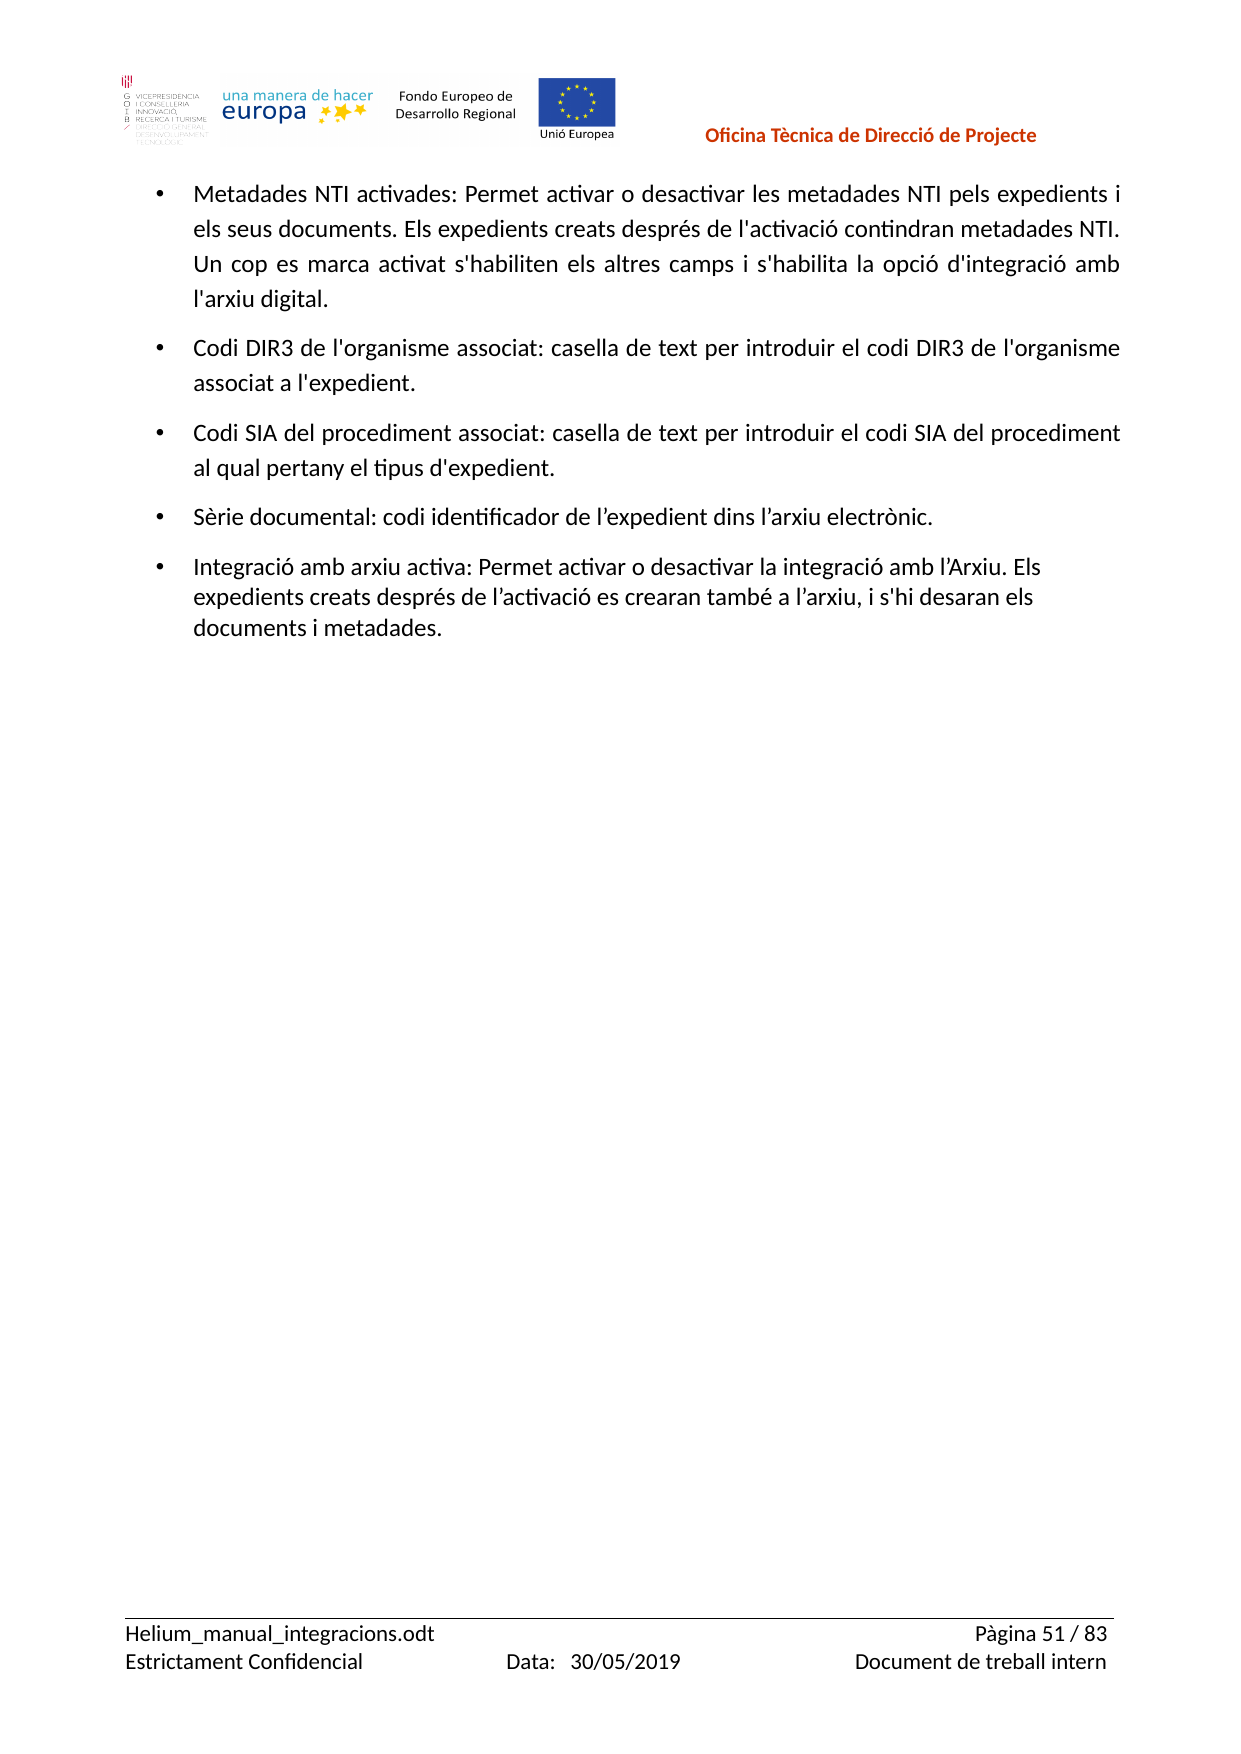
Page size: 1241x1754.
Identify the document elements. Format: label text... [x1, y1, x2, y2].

list Codi DIR3 de l'organisme associat: casella de text per introduir el codi DIR3 de l'organisme associat a l'expedient. [156, 332, 1122, 398]
list Integració amb arxiu activa: Permet activar o desactivar la integració amb l’Arxiu. Els expedients creats després de l’activació es crearan també a l’arxiu, i s'hi desaran els documents i metadades. [156, 551, 1122, 643]
list Codi SIA del procediment associat: casella de text per introduir el codi SIA del procediment al qual pertany el tipus d'expedient. [156, 417, 1122, 482]
list Metadades NTI activades: Permet activar o desactivar les metadades NTI pels expedients i els seus documents. Els expedients creats després de l'activació contindran metadades NTI. Un cop es marca activat s'habiliten els altres camps i s'habilita la opció d'integració amb l'arxiu digital. [156, 178, 1122, 313]
list Sèrie documental: codi identificador de l’expedient dins l’arxiu electrònic. [156, 501, 1122, 532]
picture [219, 73, 621, 147]
picture [118, 73, 213, 147]
